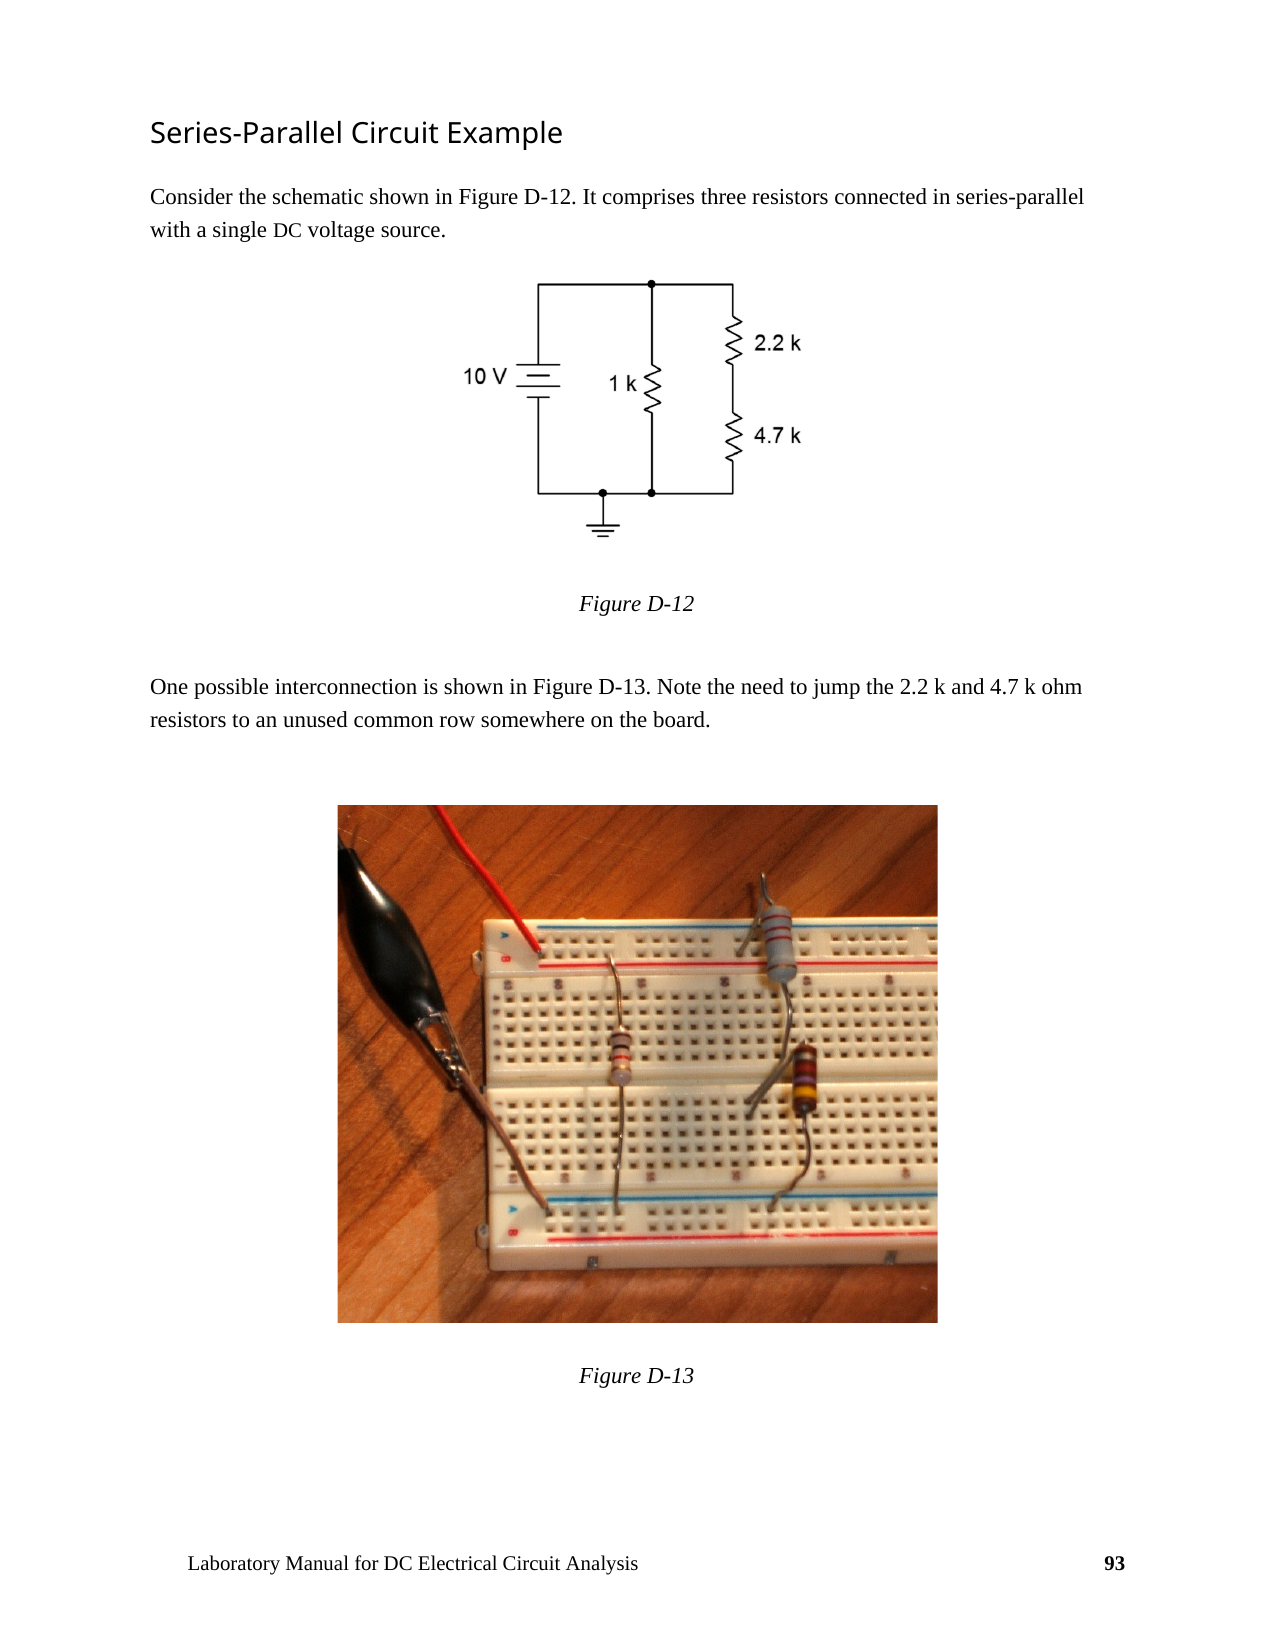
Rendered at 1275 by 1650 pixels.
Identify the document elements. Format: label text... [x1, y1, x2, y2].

text Figure D-12 [150, 590, 1125, 616]
text One possible interconnection is shown in Figure D-13. Note the need to jump the 2.2 k and 4.7 k ohm resistors to an unused common row somewhere on the board. [150, 673, 1125, 733]
picture [450, 259, 826, 551]
picture [337, 805, 938, 1323]
text Consider the schematic shown in Figure D-12. It comprises three resistors connected in series-parallel with a single DC voltage source. [150, 183, 1125, 242]
text Figure D-13 [150, 1362, 1125, 1388]
text Series-Parallel Circuit Example [150, 112, 1125, 152]
